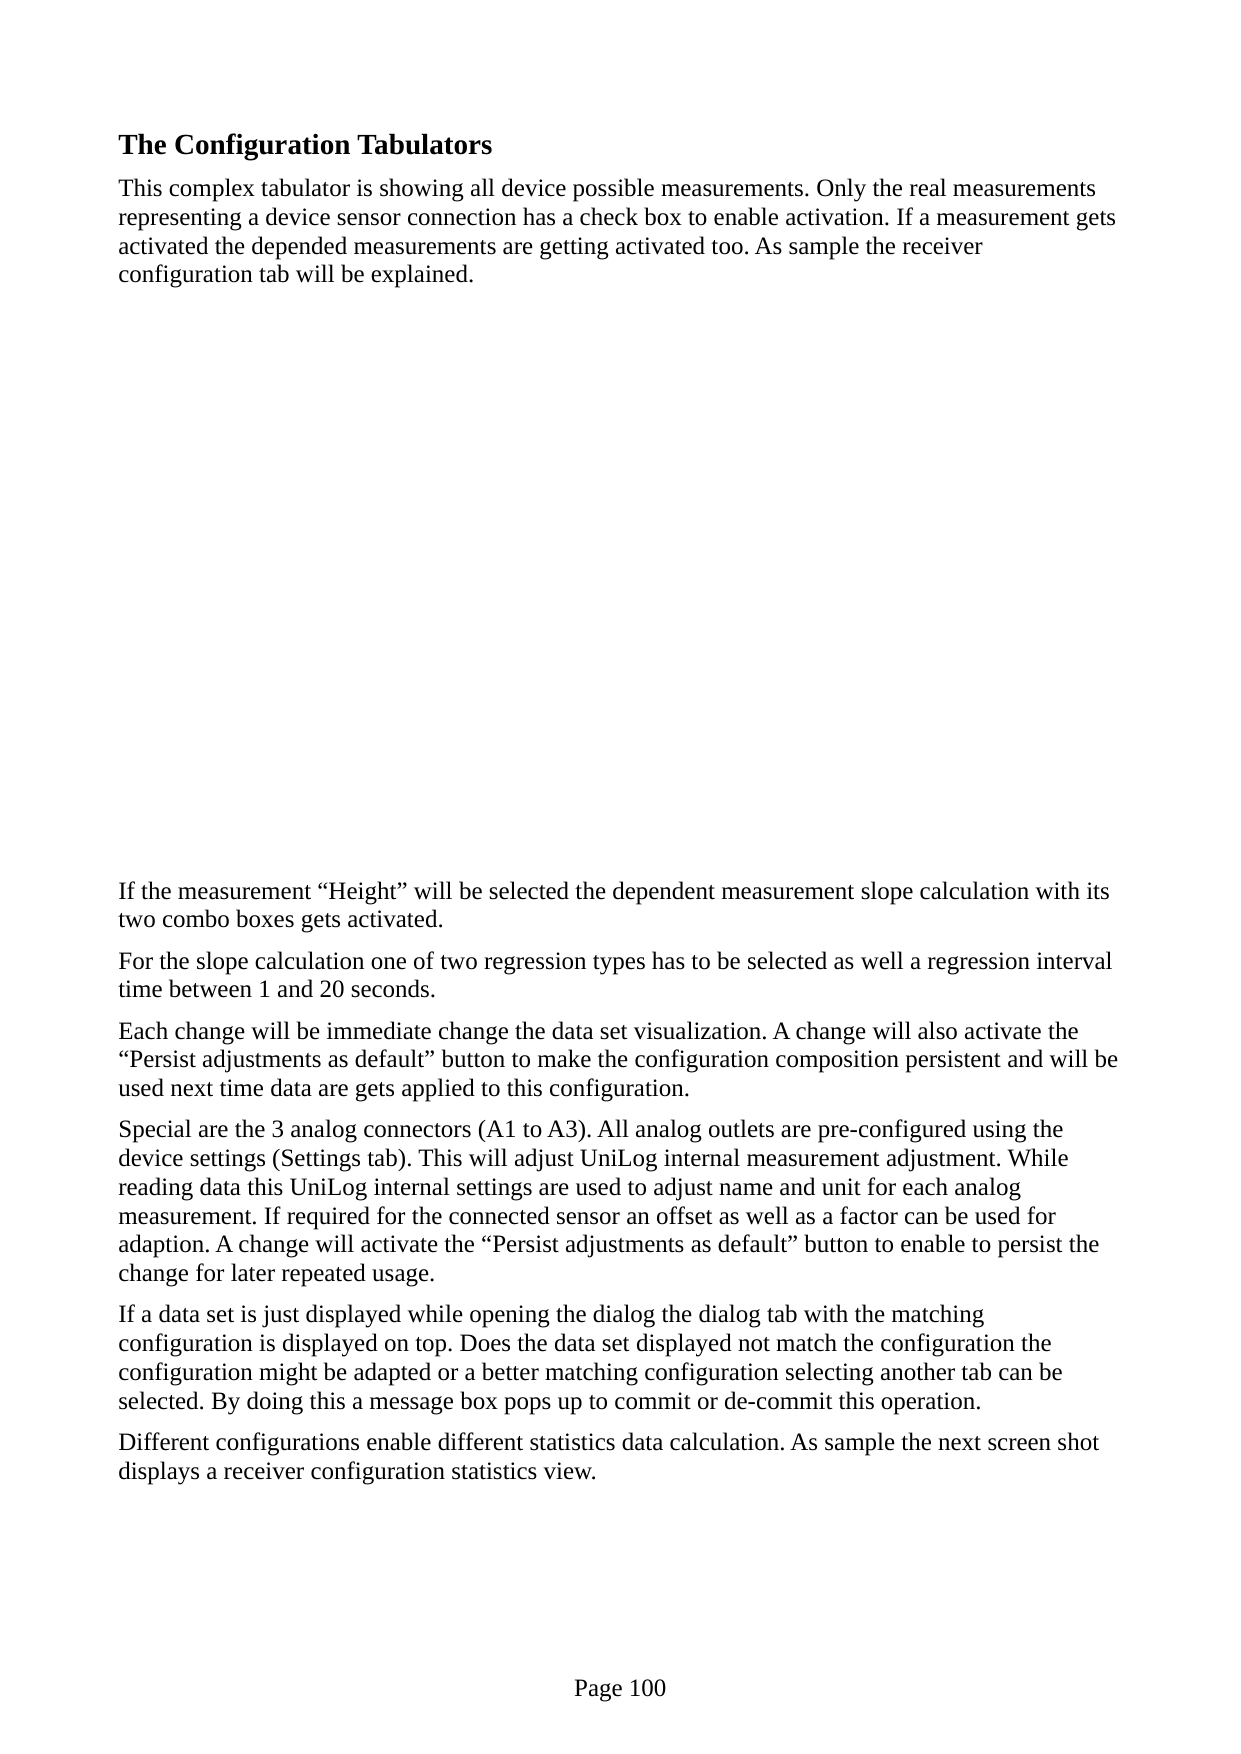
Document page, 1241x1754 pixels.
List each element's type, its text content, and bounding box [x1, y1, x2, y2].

text If the measurement “Height” will be selected the dependent measurement slope calculation with its two combo boxes gets activated. [118, 876, 1122, 933]
text Special are the 3 analog connectors (A1 to A3). All analog outlets are pre-configured using the device settings (Settings tab). This will adjust UniLog internal measurement adjustment. While reading data this UniLog internal settings are used to adjust name and unit for each analog measurement. If required for the connected sensor an offset as well as a factor can be used for adaption. A change will activate the “Persist adjustments as default” button to enable to persist the change for later repeated usage. [118, 1114, 1122, 1287]
text For the slope calculation one of two regression types has to be selected as well a regression interval time between 1 and 20 seconds. [118, 946, 1122, 1003]
text If a data set is just displayed while opening the dialog the dialog tab with the matching configuration is displayed on top. Does the data set displayed not match the configuration the configuration might be adapted or a better matching configuration selecting another tab can be selected. By doing this a message box pops up to commit or de-commit this operation. [118, 1299, 1122, 1414]
text Each change will be immediate change the data set visualization. A change will also activate the “Persist adjustments as default” button to make the configuration composition persistent and will be used next time data are gets applied to this configuration. [118, 1016, 1122, 1102]
subtitle The Configuration Tabulators [118, 127, 1122, 161]
text This complex tabulator is showing all device possible measurements. Only the real measurements representing a device sensor connection has a check box to enable activation. If a measurement gets activated the depended measurements are getting activated too. As sample the receiver configuration tab will be explained. [118, 173, 1122, 288]
text Different configurations enable different statistics data calculation. As sample the next screen shot displays a receiver configuration statistics view. [118, 1427, 1122, 1484]
